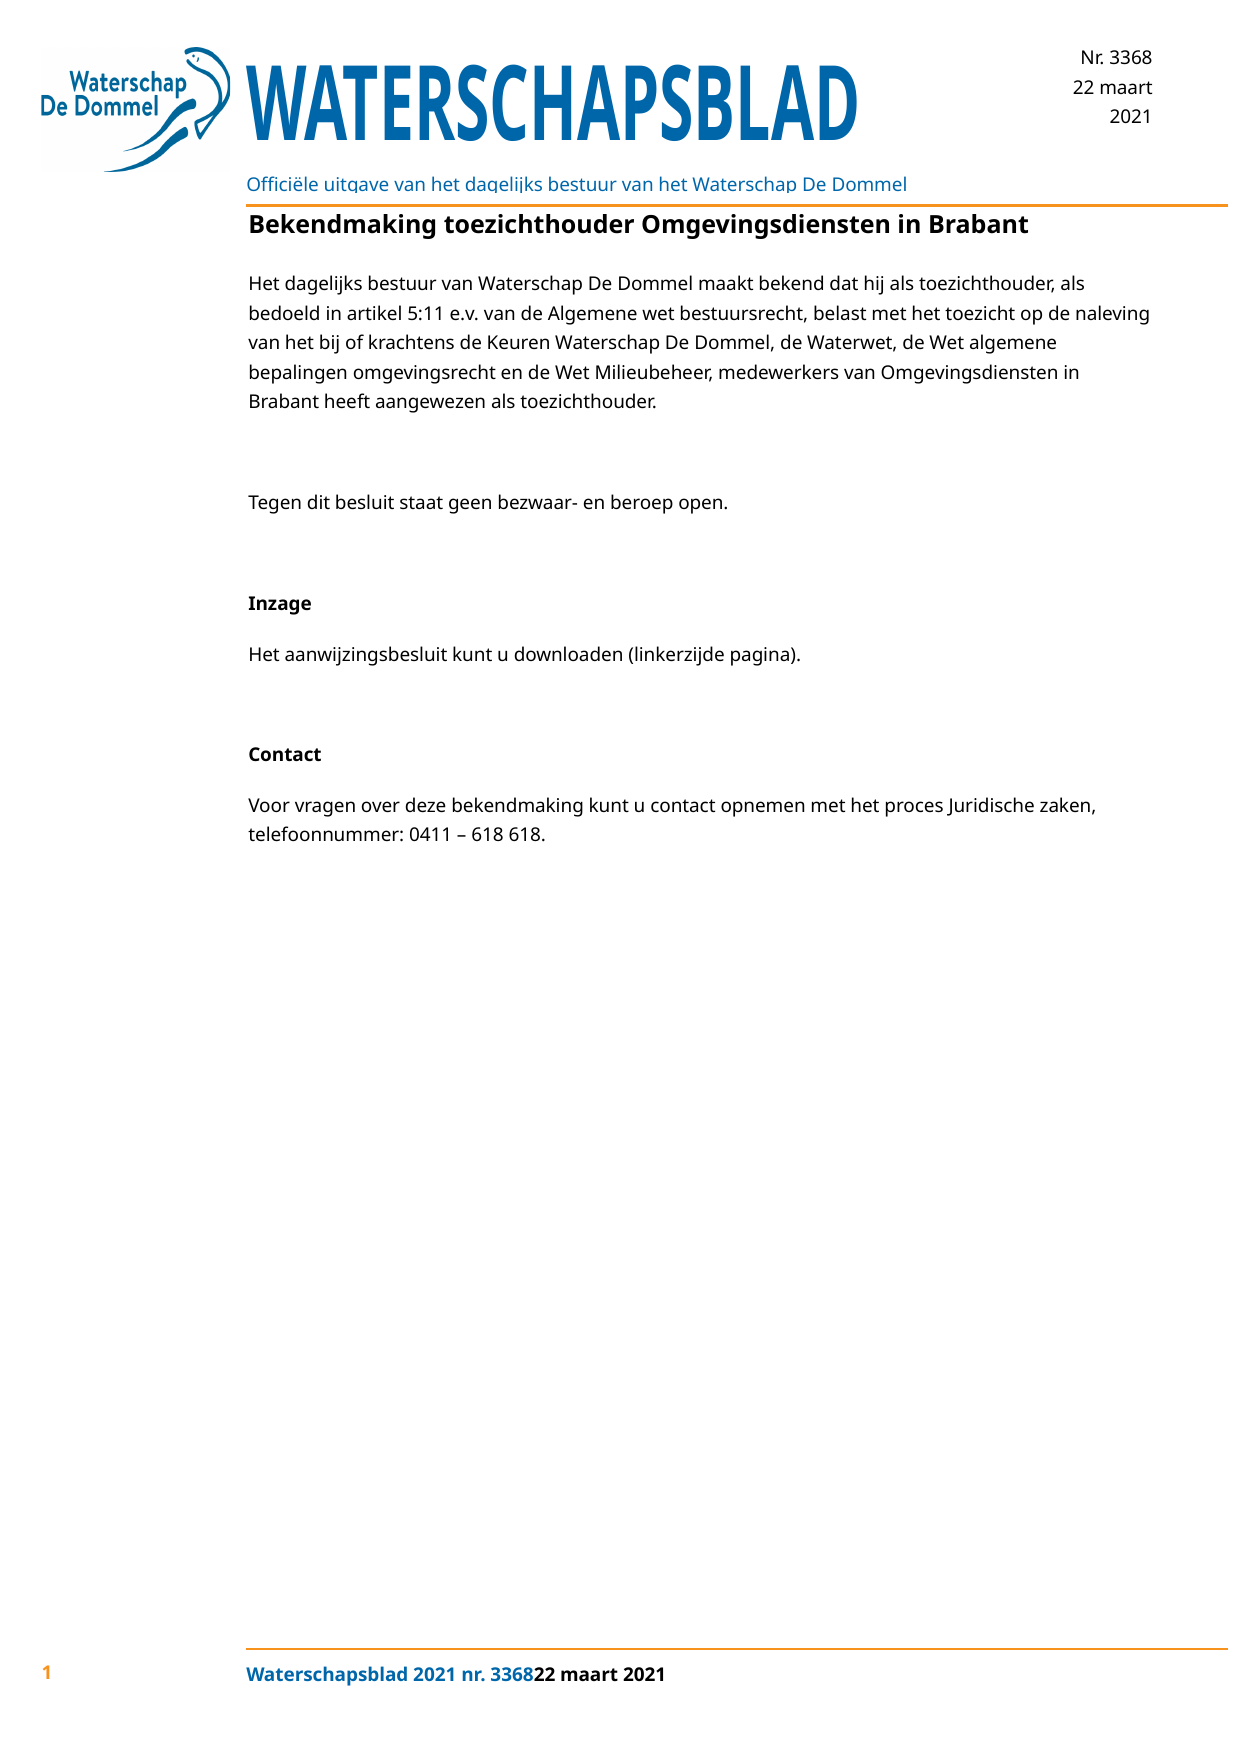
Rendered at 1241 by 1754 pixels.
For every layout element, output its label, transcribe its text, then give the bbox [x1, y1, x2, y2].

text Bekendmaking toezichthouder Omgevingsdiensten in Brabant [248, 207, 1152, 241]
text Contact [248, 742, 1152, 767]
picture [45, 99, 51, 111]
picture [198, 118, 210, 131]
text Inzage [248, 590, 1152, 616]
picture [204, 47, 231, 76]
text Tegen dit besluit staat geen bezwaar- en beroep open. [248, 489, 1152, 515]
text Het dagelijks bestuur van Waterschap De Dommel maakt bekend dat hij als toezichthouder, als bedoeld in artikel 5:11 e.v. van de Algemene wet bestuursrecht, belast met het toezicht op de naleving van het bij of krachtens de Keuren Waterschap De Dommel, de Waterwet, de Wet algemene bepalingen omgevingsrecht en de Wet Milieubeheer, medewerkers van Omgevingsdiensten in Brabant heeft aangewezen als toezichthouder. [248, 270, 1152, 414]
text Het aanwijzingsbesluit kunt u downloaden (linkerzijde pagina). [248, 641, 1152, 666]
text Voor vragen over deze bekendmaking kunt u contact opnemen met het proces Juridische zaken, telefoonnummer: 0411 – 618 618. [248, 792, 1152, 847]
picture [41, 47, 231, 172]
